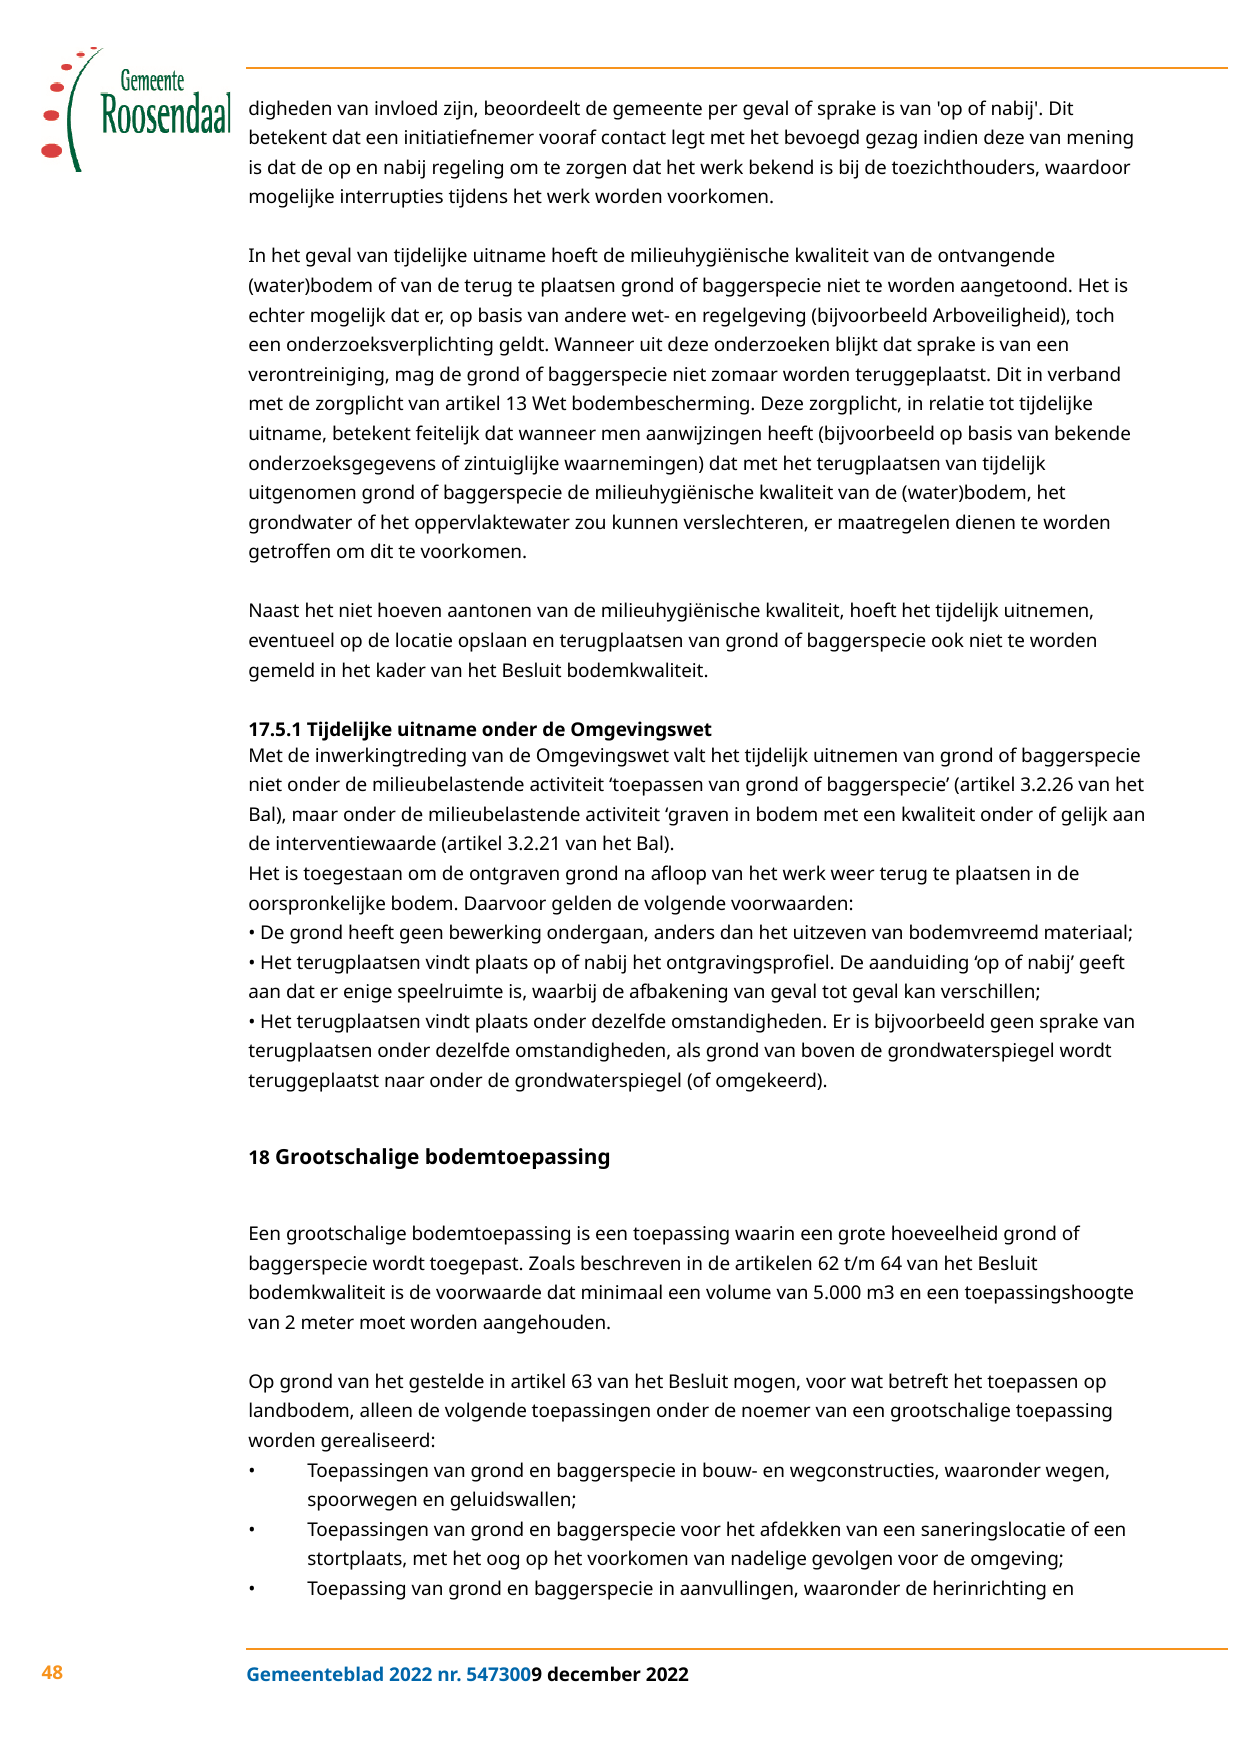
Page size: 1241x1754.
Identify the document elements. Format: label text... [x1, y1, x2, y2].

list Toepassingen van grond en baggerspecie in bouw- en wegconstructies, waaronder wegen, spoorwegen en geluidswallen; [248, 1457, 1152, 1512]
text • Het terugplaatsen vindt plaats op of nabij het ontgravingsprofiel. De aanduiding ‘op of nabij’ geeft aan dat er enige speelruimte is, waarbij de afbakening van geval tot geval kan verschillen; [248, 949, 1152, 1004]
text Met de inwerkingtreding van de Omgevingswet valt het tijdelijk uitnemen van grond of baggerspecie niet onder de milieubelastende activiteit ‘toepassen van grond of baggerspecie’ (artikel 3.2.26 van het Bal), maar onder de milieubelastende activiteit ‘graven in bodem met een kwaliteit onder of gelijk aan de interventiewaarde (artikel 3.2.21 van het Bal). [248, 742, 1152, 856]
picture [41, 47, 231, 172]
text In het geval van tijdelijke uitname hoeft de milieuhygiënische kwaliteit van de ontvangende (water)bodem of van de terug te plaatsen grond of baggerspecie niet te worden aangetoond. Het is echter mogelijk dat er, op basis van andere wet- en regelgeving (bijvoorbeeld Arboveiligheid), toch een onderzoeksverplichting geldt. Wanneer uit deze onderzoeken blijkt dat sprake is van een verontreiniging, mag de grond of baggerspecie niet zomaar worden teruggeplaatst. Dit in verband met de zorgplicht van artikel 13 Wet bodembescherming. Deze zorgplicht, in relatie tot tijdelijke uitname, betekent feitelijk dat wanneer men aanwijzingen heeft (bijvoorbeeld op basis van bekende onderzoeksgegevens of zintuiglijke waarnemingen) dat met het terugplaatsen van tijdelijk uitgenomen grond of baggerspecie de milieuhygiënische kwaliteit van de (water)bodem, het grondwater of het oppervlaktewater zou kunnen verslechteren, er maatregelen dienen te worden getroffen om dit te voorkomen. [248, 243, 1152, 564]
text digheden van invloed zijn, beoordeelt de gemeente per geval of sprake is van 'op of nabij'. Dit betekent dat een initiatiefnemer vooraf contact legt met het bevoegd gezag indien deze van mening is dat de op en nabij regeling om te zorgen dat het werk bekend is bij de toezichthouders, waardoor mogelijke interrupties tijdens het werk worden voorkomen. [248, 95, 1152, 209]
text Op grond van het gestelde in artikel 63 van het Besluit mogen, voor wat betreft het toepassen op landbodem, alleen de volgende toepassingen onder de noemer van een grootschalige toepassing worden gerealiseerd: [248, 1368, 1152, 1453]
text Een grootschalige bodemtoepassing is een toepassing waarin een grote hoeveelheid grond of baggerspecie wordt toegepast. Zoals beschreven in de artikelen 62 t/m 64 van het Besluit bodemkwaliteit is de voorwaarde dat minimaal een volume van 5.000 m3 en een toepassingshoogte van 2 meter moet worden aangehouden. [248, 1220, 1152, 1334]
text 17.5.1 Tijdelijke uitname onder de Omgevingswet [248, 716, 1152, 742]
text • Het terugplaatsen vindt plaats onder dezelfde omstandigheden. Er is bijvoorbeeld geen sprake van terugplaatsen onder dezelfde omstandigheden, als grond van boven de grondwaterspiegel wordt teruggeplaatst naar onder de grondwaterspiegel (of omgekeerd). [248, 1008, 1152, 1093]
text Naast het niet hoeven aantonen van de milieuhygiënische kwaliteit, hoeft het tijdelijk uitnemen, eventueel op de locatie opslaan en terugplaatsen van grond of baggerspecie ook niet te worden gemeld in het kader van het Besluit bodemkwaliteit. [248, 598, 1152, 683]
text Het is toegestaan om de ontgraven grond na afloop van het werk weer terug te plaatsen in de oorspronkelijke bodem. Daarvoor gelden de volgende voorwaarden: [248, 860, 1152, 915]
list Toepassing van grond en baggerspecie in aanvullingen, waaronder de herinrichting en [248, 1575, 1152, 1601]
text 18 Grootschalige bodemtoepassing [248, 1142, 1152, 1171]
list Toepassingen van grond en baggerspecie voor het afdekken van een saneringslocatie of een stortplaats, met het oog op het voorkomen van nadelige gevolgen voor de omgeving; [248, 1516, 1152, 1571]
text • De grond heeft geen bewerking ondergaan, anders dan het uitzeven van bodemvreemd materiaal; [248, 919, 1152, 945]
